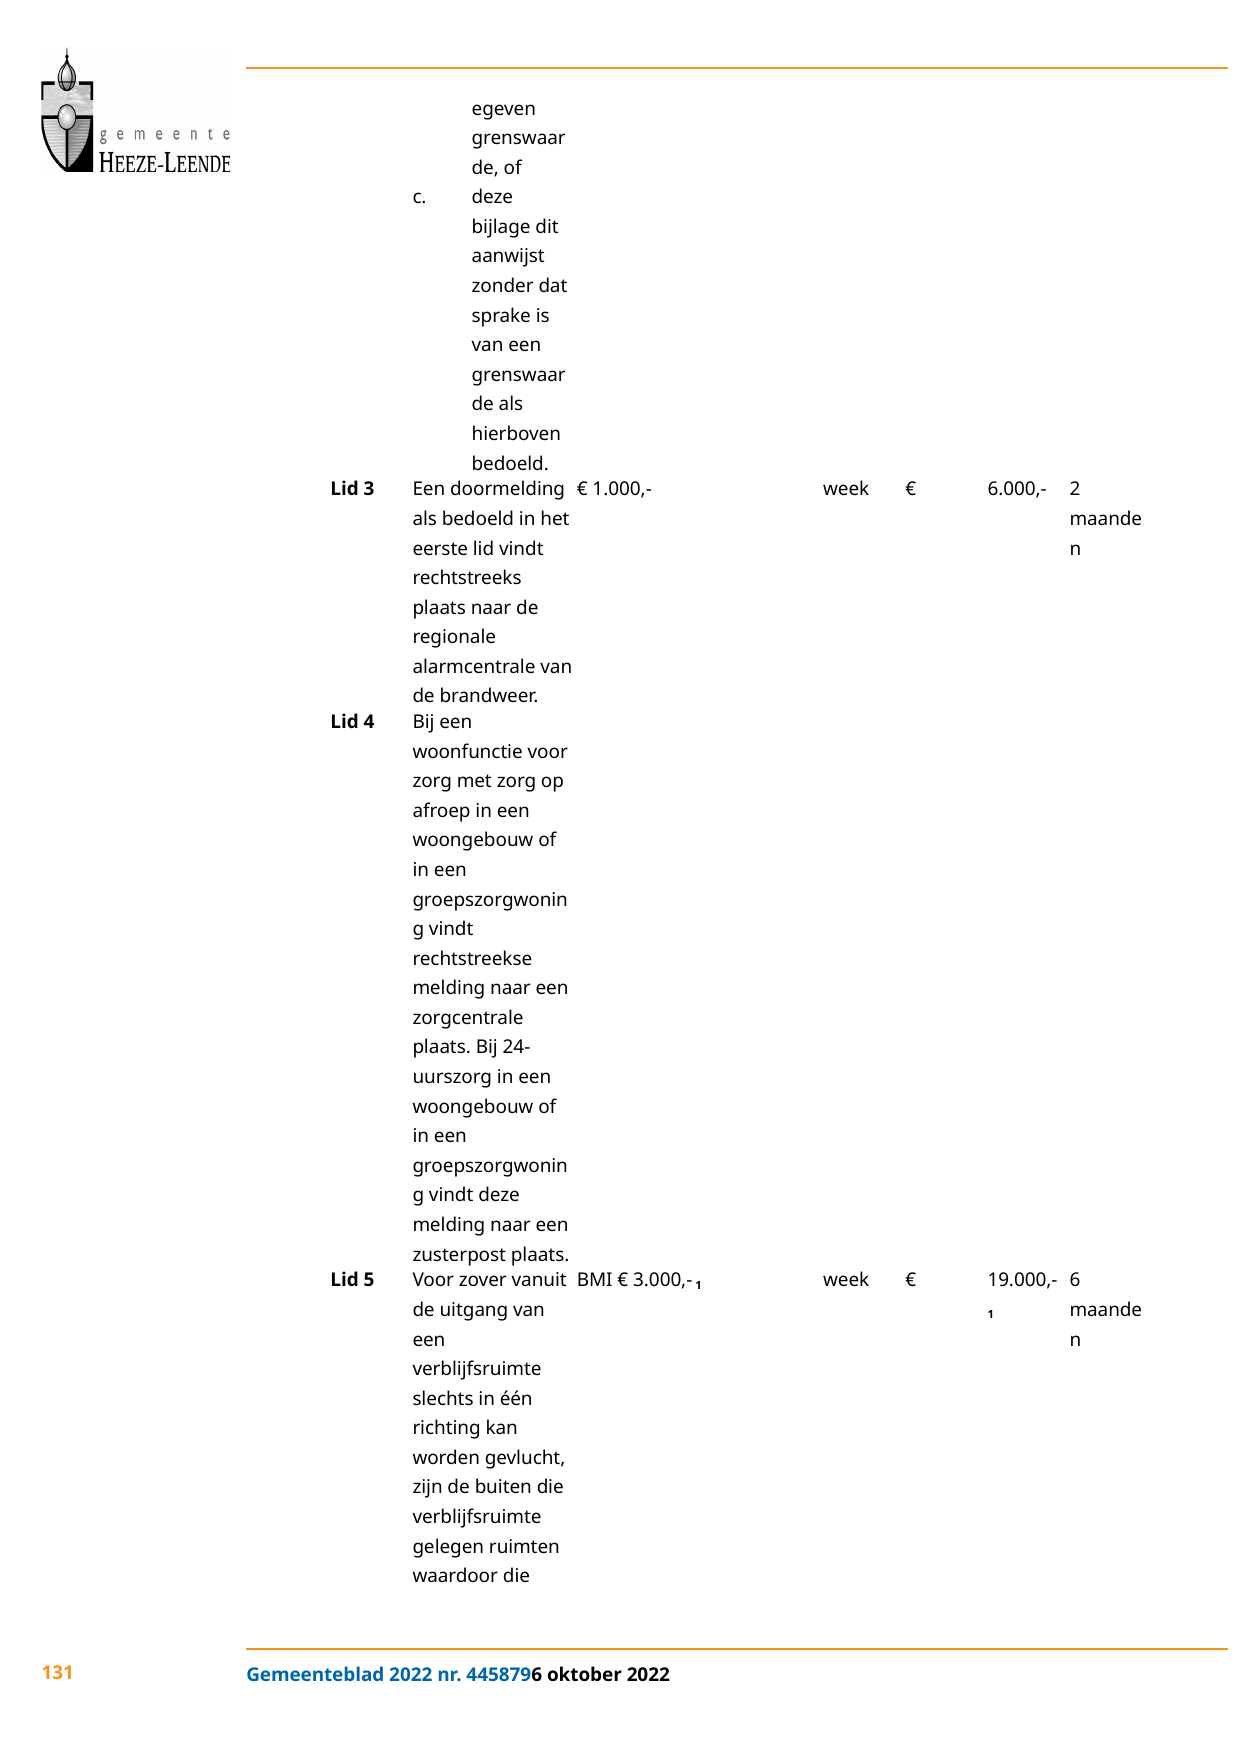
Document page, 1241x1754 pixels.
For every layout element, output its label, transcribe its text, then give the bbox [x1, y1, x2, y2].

table_cell [1069, 95, 1152, 476]
table_cell Een doormelding als bedoeld in het eerste lid vindt rechtstreeks plaats naar de regionale alarmcentrale van de brandweer. [412, 476, 577, 708]
table_cell [905, 95, 987, 476]
table_cell [330, 95, 412, 476]
table_cell € 1.000,- [577, 476, 823, 1267]
table_cell 2 maanden [1069, 476, 1152, 1267]
table_cell egeven grenswaarde, of deze bijlage dit aanwijst zonder dat sprake is van een grenswaarde als hierboven bedoeld. [412, 95, 577, 476]
table_cell [823, 95, 905, 476]
table_cell Lid 3 [330, 476, 412, 708]
table_cell week [823, 1267, 905, 1588]
table_cell Bij een woonfunctie voor zorg met zorg op afroep in een woongebouw of in een groepszorgwoning vindt rechtstreekse melding naar een zorgcentrale plaats. Bij 24-uurszorg in een woongebouw of in een groepszorgwoning vindt deze melding naar een zusterpost plaats. [412, 708, 577, 1267]
table_cell [577, 95, 823, 476]
picture [41, 47, 231, 172]
table_cell 6 maanden [1069, 1267, 1152, 1588]
table_cell 19.000,- 1 [987, 1267, 1069, 1588]
table_cell Lid 4 [330, 708, 412, 1267]
table_cell BMI € 3.000,- 1 [577, 1267, 823, 1588]
table_cell [987, 95, 1069, 476]
table_cell week [823, 476, 905, 1267]
table_cell 6.000,- [987, 476, 1069, 1267]
table_cell Voor zover vanuit de uitgang van een verblijfsruimte slechts in één richting kan worden gevlucht, zijn de buiten die verblijfsruimte gelegen ruimten waardoor die [412, 1267, 577, 1588]
table_cell € [905, 476, 987, 1267]
table_cell [248, 95, 330, 1588]
table_cell € [905, 1267, 987, 1588]
table_cell Lid 5 [330, 1267, 412, 1588]
